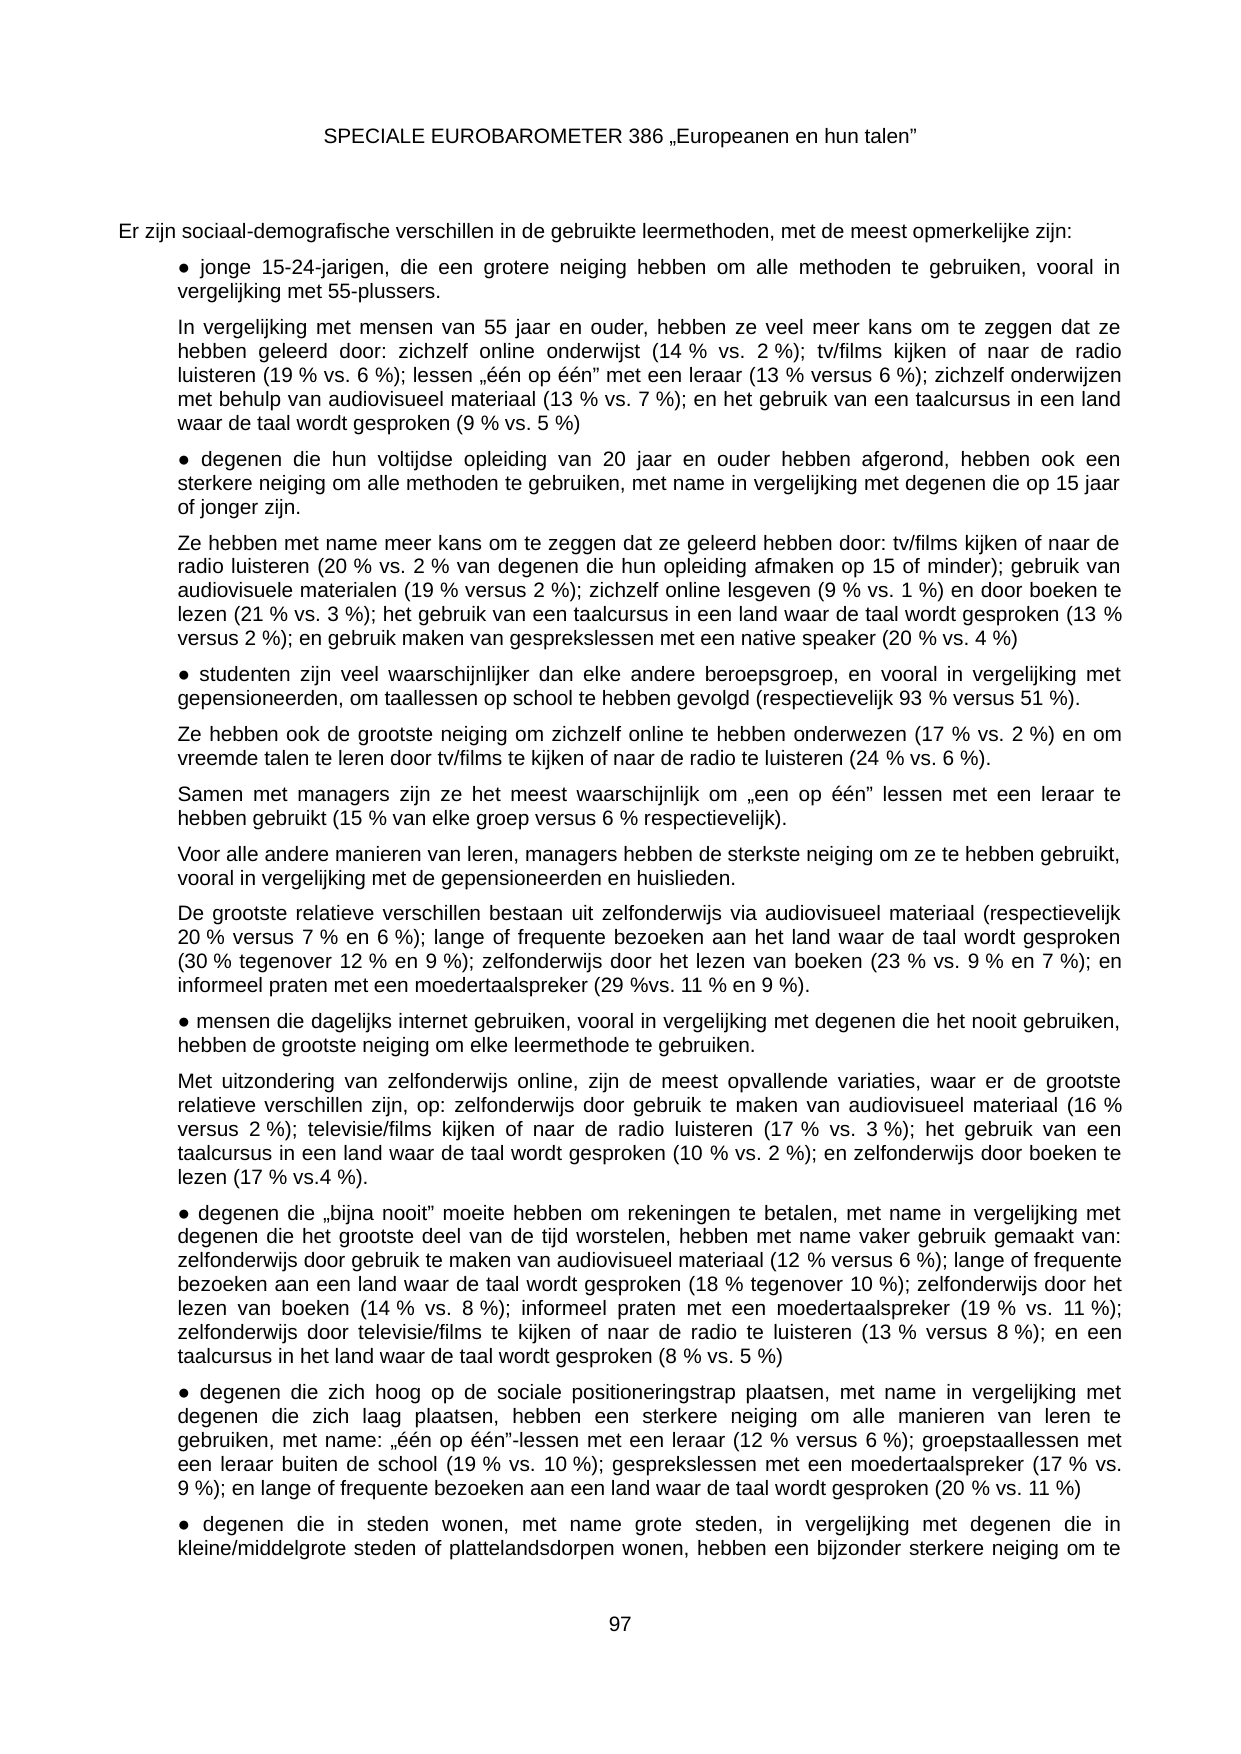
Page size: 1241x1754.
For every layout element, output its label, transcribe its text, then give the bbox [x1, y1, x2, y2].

text ● mensen die dagelijks internet gebruiken, vooral in vergelijking met degenen die het nooit gebruiken, hebben de grootste neiging om elke leermethode te gebruiken. [177, 1009, 1122, 1057]
text ● jonge 15-24-jarigen, die een grotere neiging hebben om alle methoden te gebruiken, vooral in vergelijking met 55-plussers. [177, 255, 1122, 303]
text De grootste relatieve verschillen bestaan uit zelfonderwijs via audiovisueel materiaal (respectievelijk 20 % versus 7 % en 6 %); lange of frequente bezoeken aan het land waar de taal wordt gesproken (30 % tegenover 12 % en 9 %); zelfonderwijs door het lezen van boeken (23 % vs. 9 % en 7 %); en informeel praten met een moedertaalspreker (29 %vs. 11 % en 9 %). [177, 901, 1122, 997]
text Voor alle andere manieren van leren, managers hebben de sterkste neiging om ze te hebben gebruikt, vooral in vergelijking met de gepensioneerden en huislieden. [177, 841, 1122, 889]
text Met uitzondering van zelfonderwijs online, zijn de meest opvallende variaties, waar er de grootste relatieve verschillen zijn, op: zelfonderwijs door gebruik te maken van audiovisueel materiaal (16 % versus 2 %); televisie/films kijken of naar de radio luisteren (17 % vs. 3 %); het gebruik van een taalcursus in een land waar de taal wordt gesproken (10 % vs. 2 %); en zelfonderwijs door boeken te lezen (17 % vs.4 %). [177, 1069, 1122, 1188]
text Er zijn sociaal-demografische verschillen in de gebruikte leermethoden, met de meest opmerkelijke zijn: [118, 219, 1122, 243]
text Samen met managers zijn ze het meest waarschijnlijk om „een op één” lessen met een leraar te hebben gebruikt (15 % van elke groep versus 6 % respectievelijk). [177, 782, 1122, 829]
text In vergelijking met mensen van 55 jaar en ouder, hebben ze veel meer kans om te zeggen dat ze hebben geleerd door: zichzelf online onderwijst (14 % vs. 2 %); tv/films kijken of naar de radio luisteren (19 % vs. 6 %); lessen „één op één” met een leraar (13 % versus 6 %); zichzelf onderwijzen met behulp van audiovisueel materiaal (13 % vs. 7 %); en het gebruik van een taalcursus in een land waar de taal wordt gesproken (9 % vs. 5 %) [177, 315, 1122, 435]
text ● degenen die in steden wonen, met name grote steden, in vergelijking met degenen die in kleine/middelgrote steden of plattelandsdorpen wonen, hebben een bijzonder sterkere neiging om te [177, 1512, 1122, 1559]
text ● degenen die „bijna nooit” moeite hebben om rekeningen te betalen, met name in vergelijking met degenen die het grootste deel van de tijd worstelen, hebben met name vaker gebruik gemaakt van: zelfonderwijs door gebruik te maken van audiovisueel materiaal (12 % versus 6 %); lange of frequente bezoeken aan een land waar de taal wordt gesproken (18 % tegenover 10 %); zelfonderwijs door het lezen van boeken (14 % vs. 8 %); informeel praten met een moedertaalspreker (19 % vs. 11 %); zelfonderwijs door televisie/films te kijken of naar de radio te luisteren (13 % versus 8 %); en een taalcursus in het land waar de taal wordt gesproken (8 % vs. 5 %) [177, 1200, 1122, 1368]
text ● degenen die hun voltijdse opleiding van 20 jaar en ouder hebben afgerond, hebben ook een sterkere neiging om alle methoden te gebruiken, met name in vergelijking met degenen die op 15 jaar of jonger zijn. [177, 447, 1122, 518]
text Ze hebben met name meer kans om te zeggen dat ze geleerd hebben door: tv/films kijken of naar de radio luisteren (20 % vs. 2 % van degenen die hun opleiding afmaken op 15 of minder); gebruik van audiovisuele materialen (19 % versus 2 %); zichzelf online lesgeven (9 % vs. 1 %) en door boeken te lezen (21 % vs. 3 %); het gebruik van een taalcursus in een land waar de taal wordt gesproken (13 % versus 2 %); en gebruik maken van gesprekslessen met een native speaker (20 % vs. 4 %) [177, 530, 1122, 650]
text Ze hebben ook de grootste neiging om zichzelf online te hebben onderwezen (17 % vs. 2 %) en om vreemde talen te leren door tv/films te kijken of naar de radio te luisteren (24 % vs. 6 %). [177, 722, 1122, 770]
text ● degenen die zich hoog op de sociale positioneringstrap plaatsen, met name in vergelijking met degenen die zich laag plaatsen, hebben een sterkere neiging om alle manieren van leren te gebruiken, met name: „één op één”-lessen met een leraar (12 % versus 6 %); groepstaallessen met een leraar buiten de school (19 % vs. 10 %); gesprekslessen met een moedertaalspreker (17 % vs. 9 %); en lange of frequente bezoeken aan een land waar de taal wordt gesproken (20 % vs. 11 %) [177, 1380, 1122, 1500]
text ● studenten zijn veel waarschijnlijker dan elke andere beroepsgroep, en vooral in vergelijking met gepensioneerden, om taallessen op school te hebben gevolgd (respectievelijk 93 % versus 51 %). [177, 662, 1122, 710]
